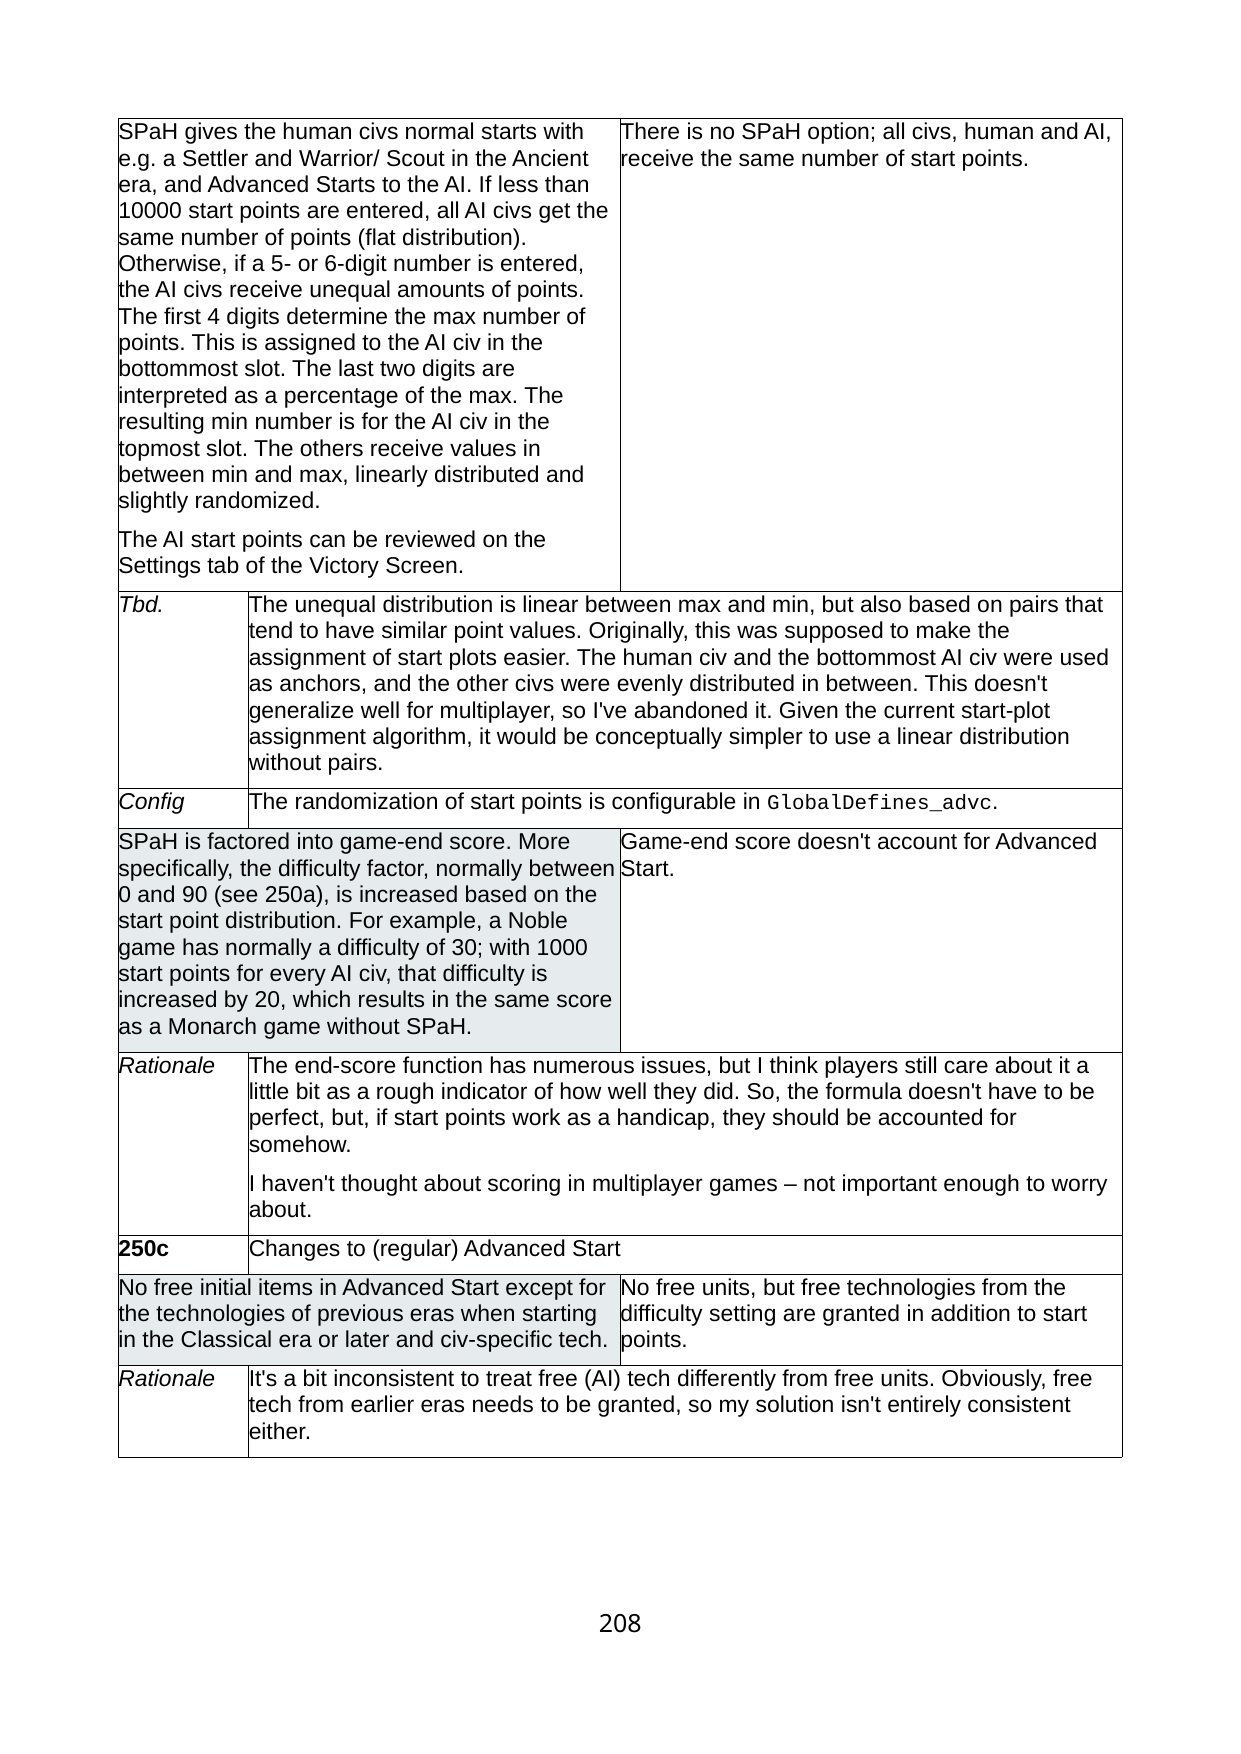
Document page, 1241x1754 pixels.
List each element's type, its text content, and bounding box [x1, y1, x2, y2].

table_cell 250c [119, 1236, 248, 1273]
table_cell There is no SPaH option; all civs, human and AI, receive the same number of start points. [621, 119, 1122, 591]
table_cell No free initial items in Advanced Start except for the technologies of previous eras when starting in the Classical era or later and civ-specific tech. [119, 1275, 620, 1365]
table_cell The end-score function has numerous issues, but I think players still care about it a little bit as a rough indicator of how well they did. So, the formula doesn't have to be perfect, but, if start points work as a handicap, they should be accounted for somehow. I haven't thought about scoring in multiplayer games – not important enough to worry about. [249, 1053, 1122, 1234]
table_cell It's a bit inconsistent to treat free (AI) tech differently from free units. Obviously, free tech from earlier eras needs to be granted, so my solution isn't entirely consistent either. [249, 1366, 1122, 1457]
table_cell SPaH is factored into game-end score. More specifically, the difficulty factor, normally between 0 and 90 (see 250a), is increased based on the start point distribution. For example, a Noble game has normally a difficulty of 30; with 1000 start points for every AI civ, that difficulty is increased by 20, which results in the same score as a Monarch game without SPaH. [119, 829, 620, 1052]
table_cell Changes to (regular) Advanced Start [249, 1236, 1122, 1273]
table_cell Tbd. [119, 592, 248, 788]
table_cell Game-end score doesn't account for Advanced Start. [621, 829, 1122, 1052]
table_cell The unequal distribution is linear between max and min, but also based on pairs that tend to have similar point values. Originally, this was supposed to make the assignment of start plots easier. The human civ and the bottommost AI civ were used as anchors, and the other civs were evenly distributed in between. This doesn't generalize well for multiplayer, so I've abandoned it. Given the current start-plot assignment algorithm, it would be conceptually simpler to use a linear distribution without pairs. [249, 592, 1122, 788]
table_cell Config [119, 789, 248, 828]
table_cell Rationale [119, 1366, 248, 1457]
table_cell SPaH gives the human civs normal starts with e.g. a Settler and Warrior/ Scout in the Ancient era, and Advanced Starts to the AI. If less than 10000 start points are entered, all AI civs get the same number of points (flat distribution). Otherwise, if a 5- or 6-digit number is entered, the AI civs receive unequal amounts of points. The first 4 digits determine the max number of points. This is assigned to the AI civ in the bottommost slot. The last two digits are interpreted as a percentage of the max. The resulting min number is for the AI civ in the topmost slot. The others receive values in between min and max, linearly distributed and slightly randomized. The AI start points can be reviewed on the Settings tab of the Victory Screen. [119, 119, 620, 591]
table_cell Rationale [119, 1053, 248, 1234]
table_cell The randomization of start points is configurable in GlobalDefines_advc. [249, 789, 1122, 828]
table_cell No free units, but free technologies from the difficulty setting are granted in addition to start points. [621, 1275, 1122, 1365]
